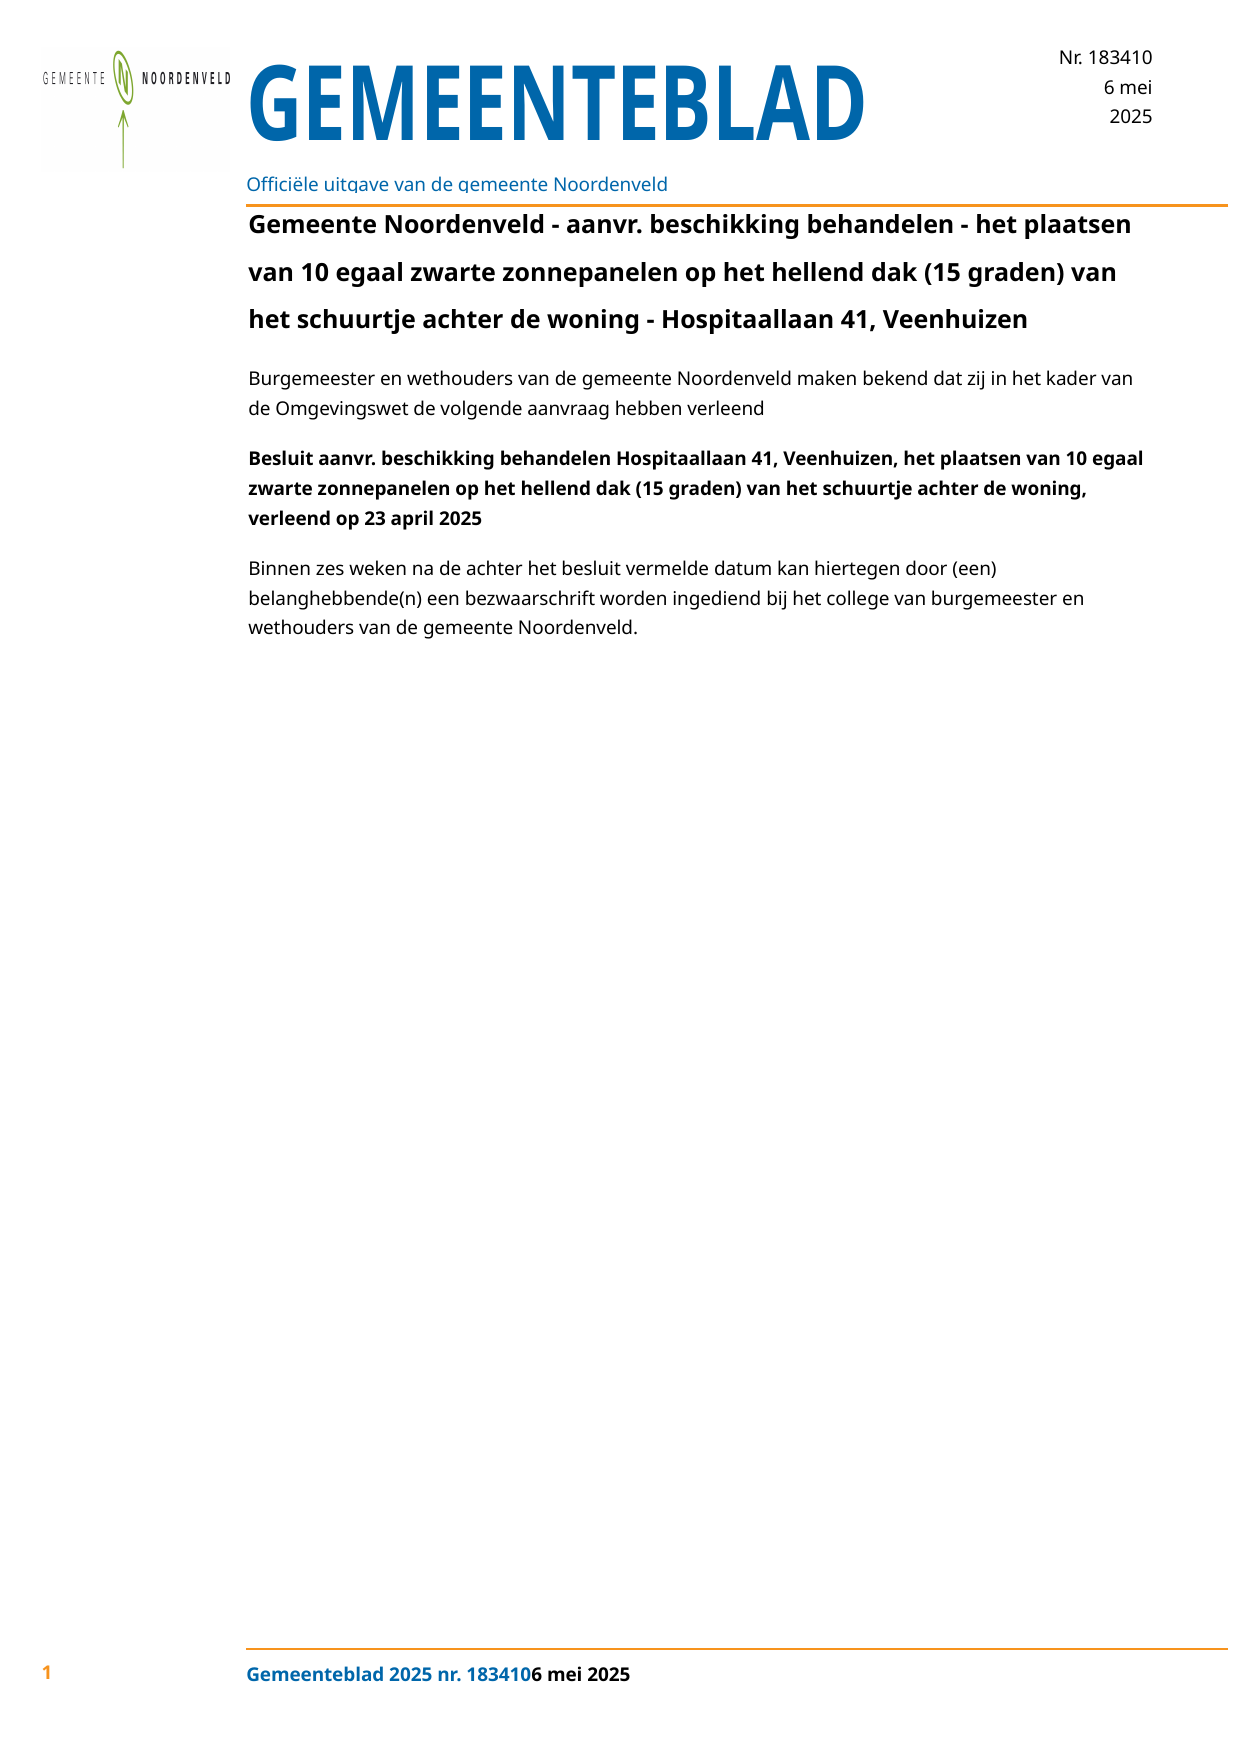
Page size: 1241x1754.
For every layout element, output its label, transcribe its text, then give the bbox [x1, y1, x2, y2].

text Besluit aanvr. beschikking behandelen Hospitaallaan 41, Veenhuizen, het plaatsen van 10 egaal zwarte zonnepanelen op het hellend dak (15 graden) van het schuurtje achter de woning, verleend op 23 april 2025 [248, 446, 1152, 530]
text Burgemeester en wethouders van de gemeente Noordenveld maken bekend dat zij in het kader van de Omgevingswet de volgende aanvraag hebben verleend [248, 366, 1152, 421]
text Gemeente Noordenveld - aanvr. beschikking behandelen - het plaatsen van 10 egaal zwarte zonnepanelen op het hellend dak (15 graden) van het schuurtje achter de woning - Hospitaallaan 41, Veenhuizen [248, 207, 1152, 336]
picture [41, 47, 231, 172]
text Binnen zes weken na de achter het besluit vermelde datum kan hiertegen door (een) belanghebbende(n) een bezwaarschrift worden ingediend bij het college van burgemeester en wethouders van de gemeente Noordenveld. [248, 555, 1152, 640]
